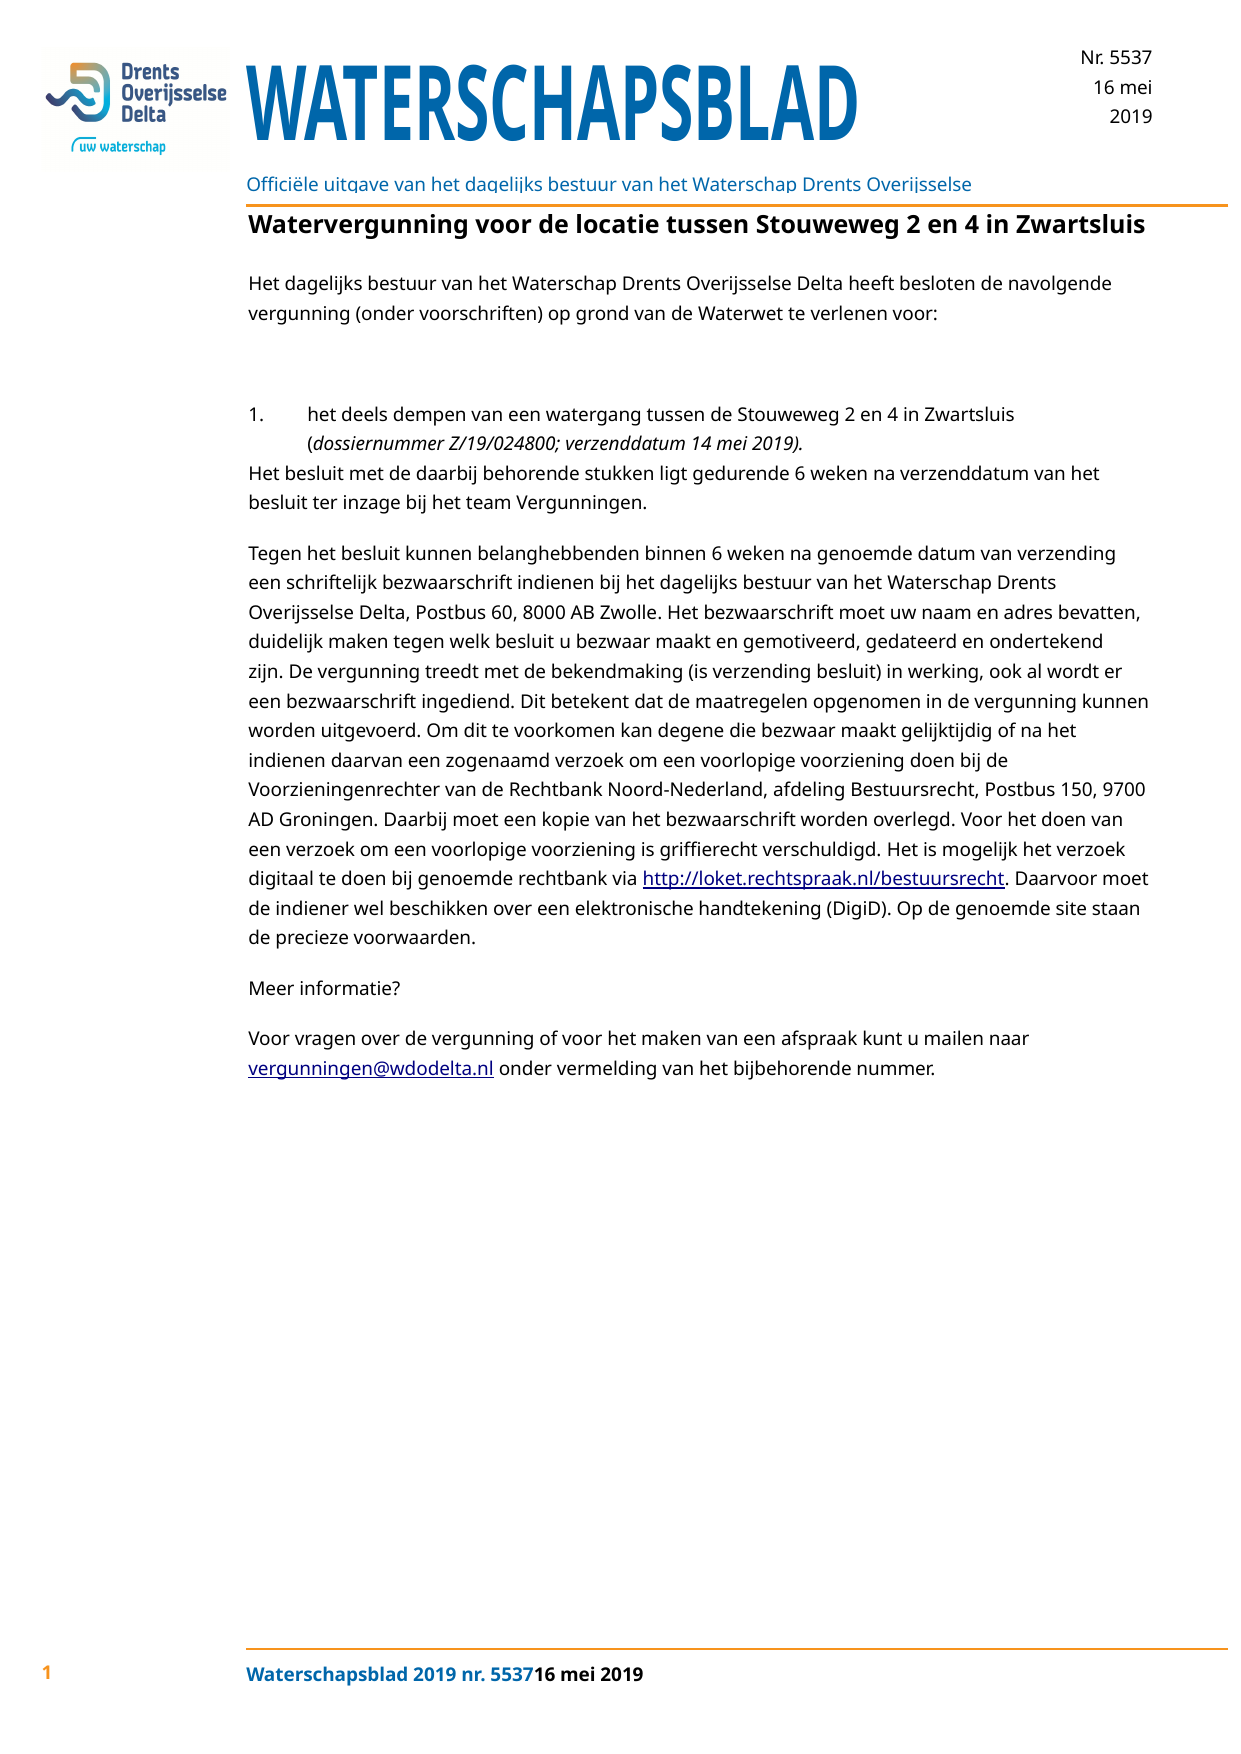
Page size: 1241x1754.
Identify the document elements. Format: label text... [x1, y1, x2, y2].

text Het dagelijks bestuur van het Waterschap Drents Overijsselse Delta heeft besloten de navolgende vergunning (onder voorschriften) op grond van de Waterwet te verlenen voor: [248, 270, 1152, 326]
text Tegen het besluit kunnen belanghebbenden binnen 6 weken na genoemde datum van verzending een schriftelijk bezwaarschrift indienen bij het dagelijks bestuur van het Waterschap Drents Overijsselse Delta, Postbus 60, 8000 AB Zwolle. Het bezwaarschrift moet uw naam en adres bevatten, duidelijk maken tegen welk besluit u bezwaar maakt en gemotiveerd, gedateerd en ondertekend zijn. De vergunning treedt met de bekendmaking (is verzending besluit) in werking, ook al wordt er een bezwaarschrift ingediend. Dit betekent dat de maatregelen opgenomen in de vergunning kunnen worden uitgevoerd. Om dit te voorkomen kan degene die bezwaar maakt gelijktijdig of na het indienen daarvan een zogenaamd verzoek om een voorlopige voorziening doen bij de Voorzieningenrechter van de Rechtbank Noord-Nederland, afdeling Bestuursrecht, Postbus 150, 9700 AD Groningen. Daarbij moet een kopie van het bezwaarschrift worden overlegd. Voor het doen van een verzoek om een voorlopige voorziening is griffierecht verschuldigd. Het is mogelijk het verzoek digitaal te doen bij genoemde rechtbank via http://loket.rechtspraak.nl/bestuursrecht. Daarvoor moet de indiener wel beschikken over een elektronische handtekening (DigiD). Op de genoemde site staan de precieze voorwaarden. [248, 540, 1152, 950]
text Meer informatie? [248, 975, 1152, 1001]
picture [41, 47, 231, 172]
text Het besluit met de daarbij behorende stukken ligt gedurende 6 weken na verzenddatum van het besluit ter inzage bij het team Vergunningen. [248, 460, 1152, 515]
list het deels dempen van een watergang tussen de Stouweweg 2 en 4 in Zwartsluis (dossiernummer Z/19/024800; verzenddatum 14 mei 2019). [248, 401, 1152, 456]
text Voor vragen over de vergunning of voor het maken van een afspraak kunt u mailen naar vergunningen@wdodelta.nl onder vermelding van het bijbehorende nummer. [248, 1025, 1152, 1081]
text Watervergunning voor de locatie tussen Stouweweg 2 en 4 in Zwartsluis [248, 207, 1152, 241]
